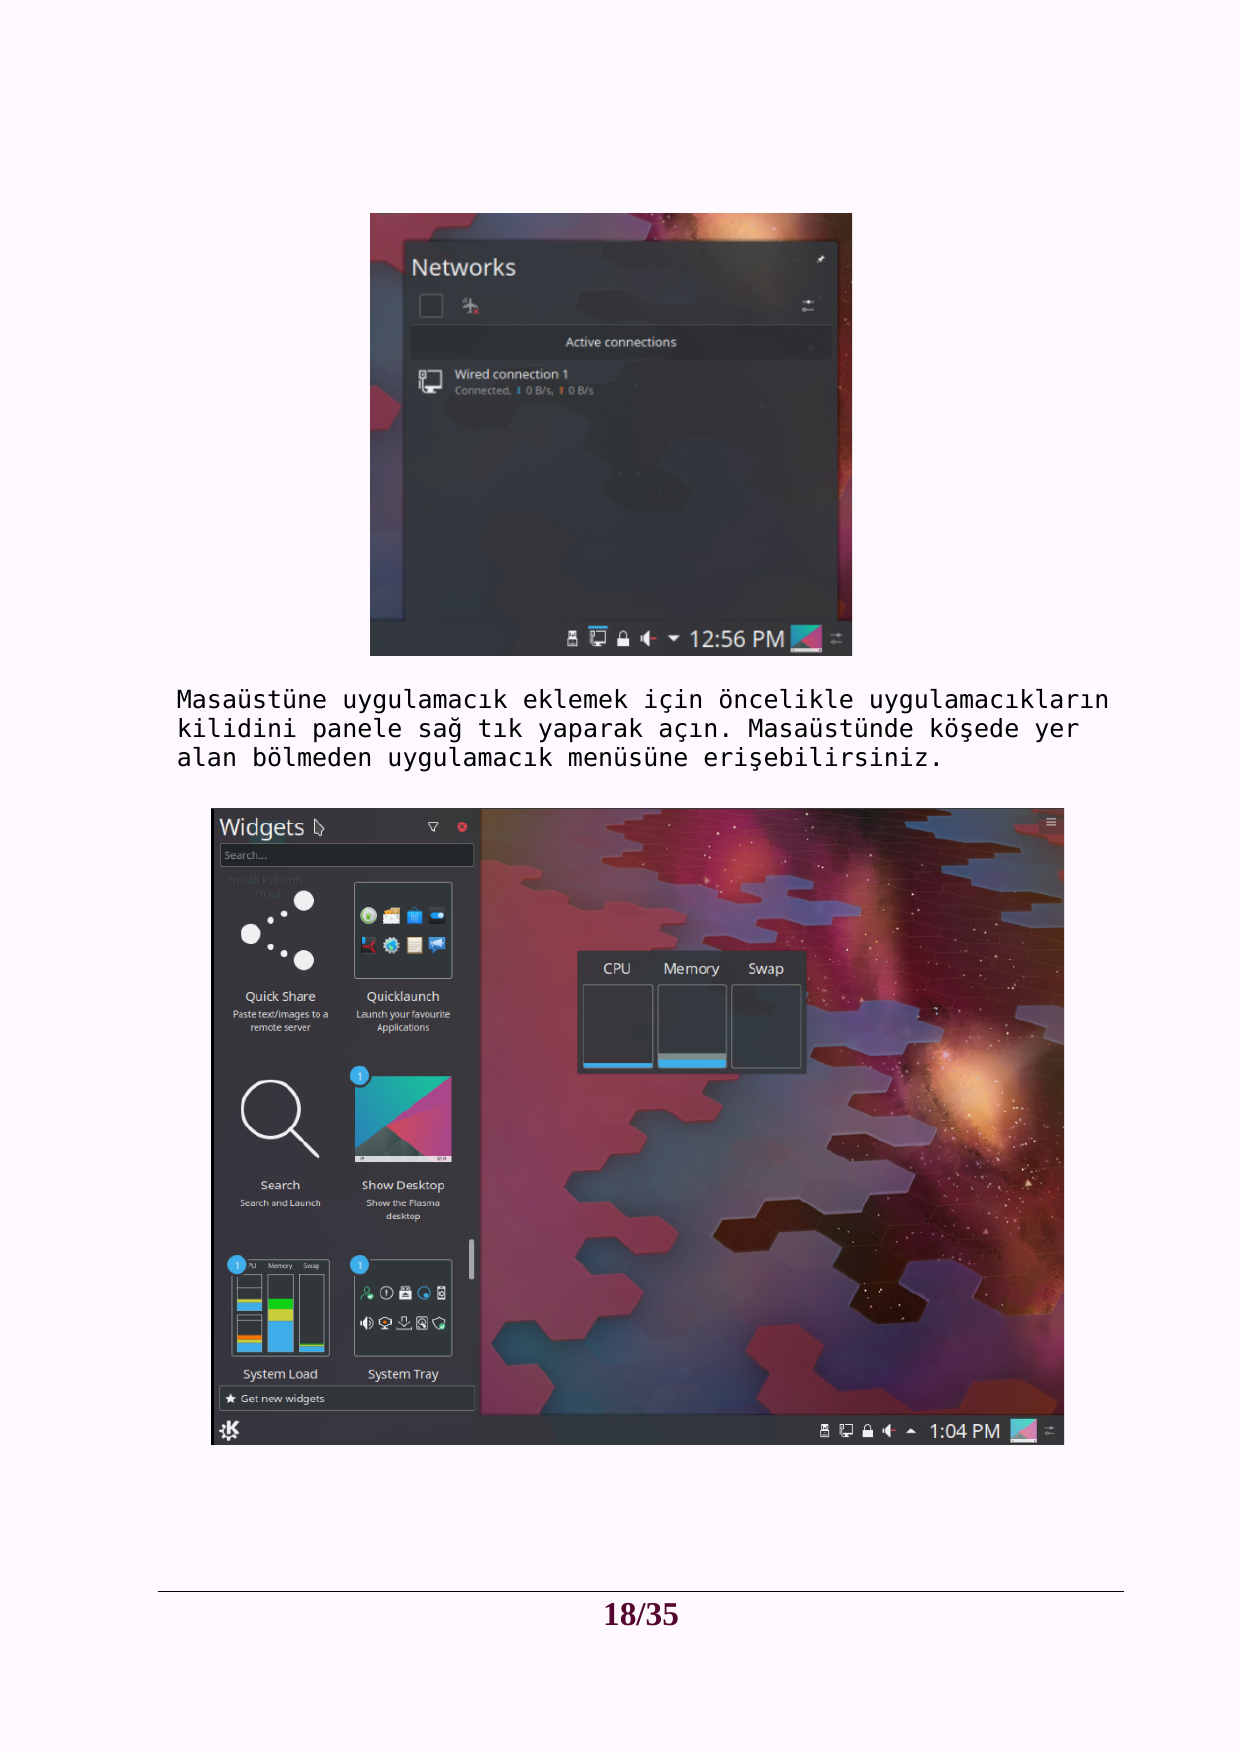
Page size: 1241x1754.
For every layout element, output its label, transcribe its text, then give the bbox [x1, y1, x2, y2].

picture [211, 808, 1065, 1445]
picture [370, 213, 853, 656]
text Masaüstüne uygulamacık eklemek için öncelikle uygulamacıkların kilidini panele sağ tık yaparak açın. Masaüstünde köşede yer alan bölmeden uygulamacık menüsüne erişebilirsiniz. [177, 685, 1124, 773]
